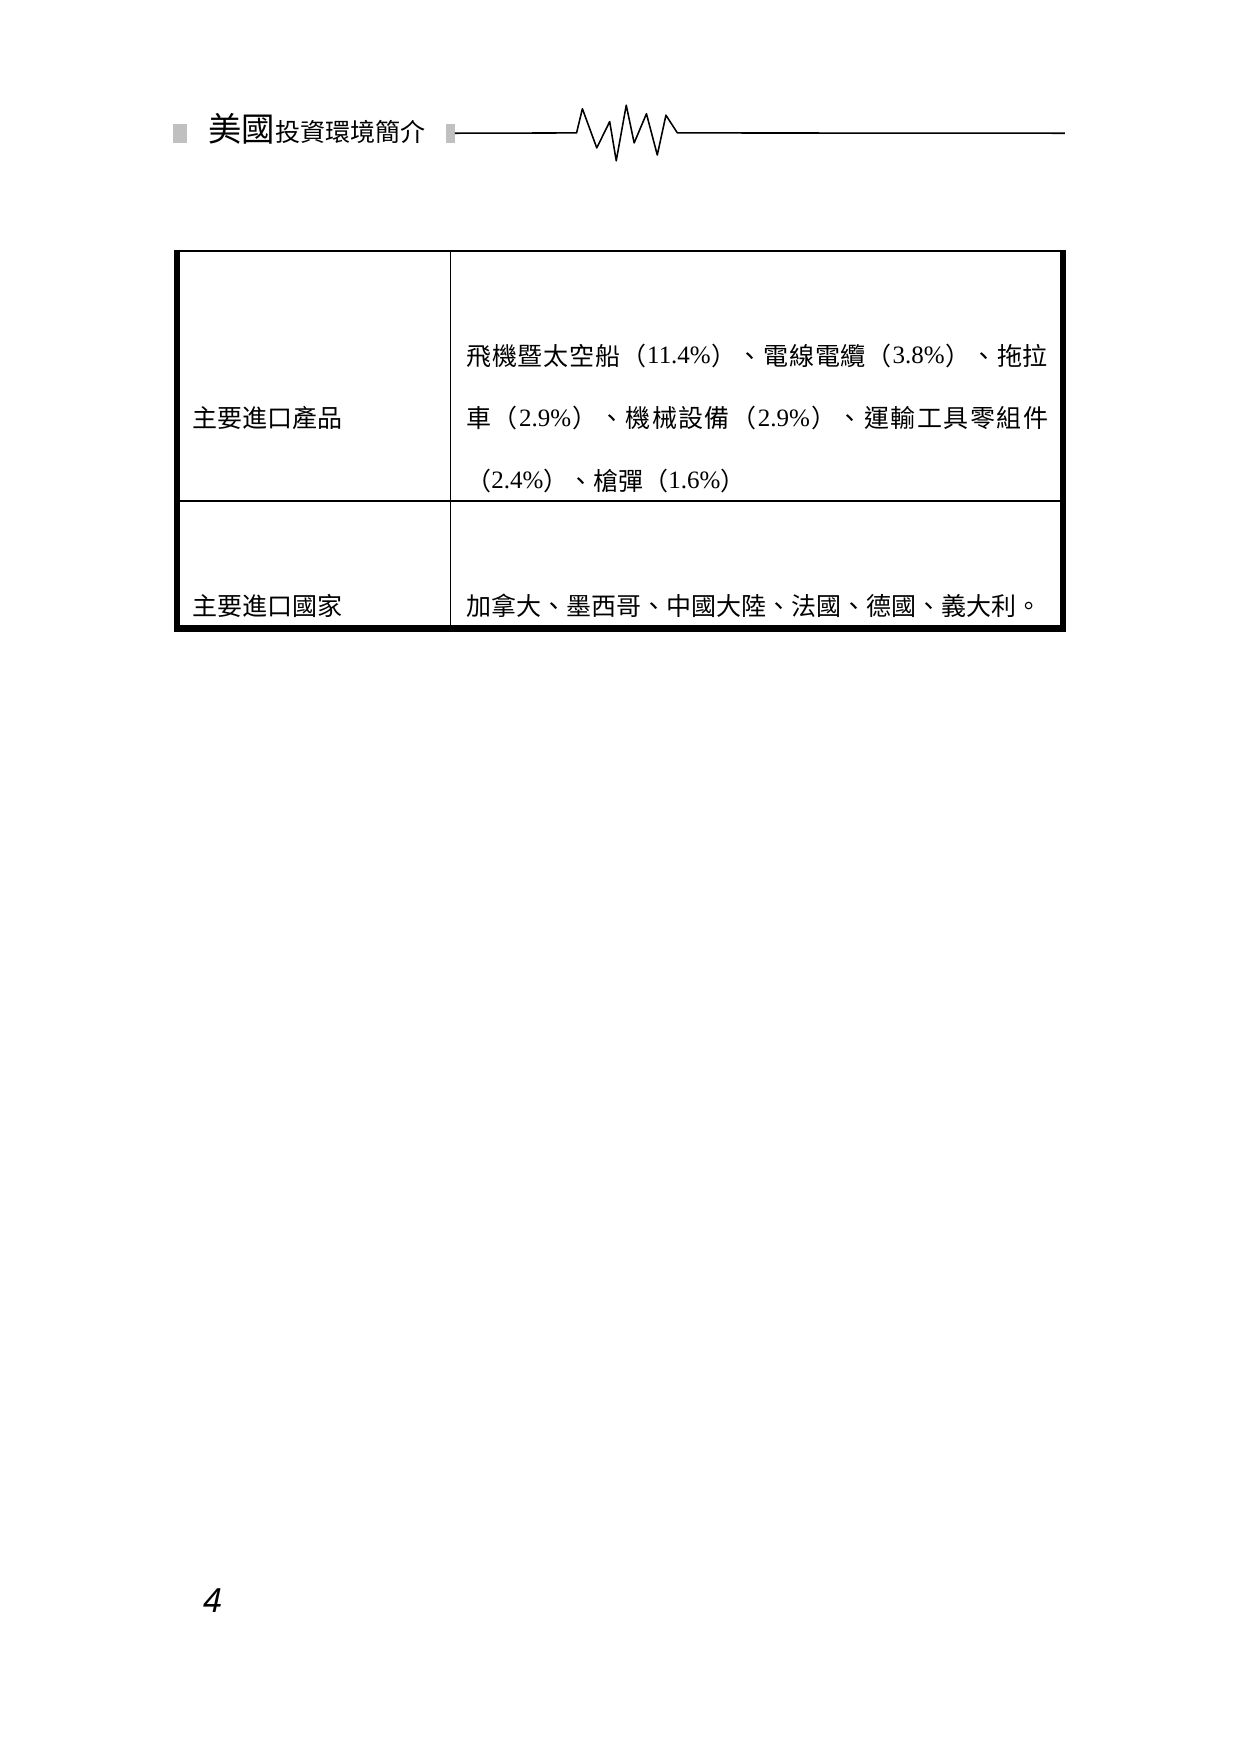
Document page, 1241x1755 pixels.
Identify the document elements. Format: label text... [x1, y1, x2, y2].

table_cell 主要進口國家 [180, 502, 450, 625]
table_cell 主要進口產品 [180, 252, 450, 500]
table_cell 飛機暨太空船（11.4%）、電線電纜（3.8%）、拖拉車（2.9%）、機械設備（2.9%）、運輸工具零組件（2.4%）、槍彈（1.6%） [451, 252, 1060, 500]
table_cell 加拿大、墨西哥、中國大陸、法國、德國、義大利。 [451, 502, 1060, 625]
